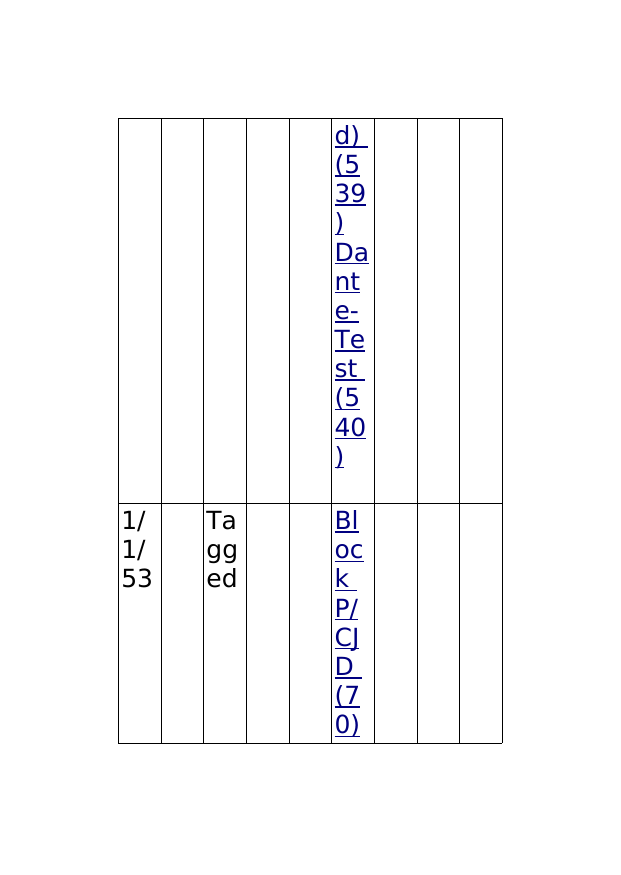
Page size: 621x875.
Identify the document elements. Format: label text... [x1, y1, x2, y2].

table_cell [204, 119, 246, 503]
table_cell [247, 119, 289, 503]
table_cell [460, 504, 502, 742]
table_cell [162, 119, 203, 503]
table_cell [375, 119, 417, 503]
table_cell Tagged [204, 504, 246, 742]
table_cell d) (539) Dante-Test (540) [332, 119, 374, 503]
table_cell [290, 119, 331, 503]
table_cell [119, 119, 161, 503]
table_cell [247, 504, 289, 742]
table_cell [460, 119, 502, 503]
table_cell [418, 504, 459, 742]
table_cell [418, 119, 459, 503]
table_cell Block P/CJD (70) [332, 504, 374, 742]
table_cell [375, 504, 417, 742]
table_cell [162, 504, 203, 742]
table_cell 1/1/53 [119, 504, 161, 742]
table_cell [290, 504, 331, 742]
